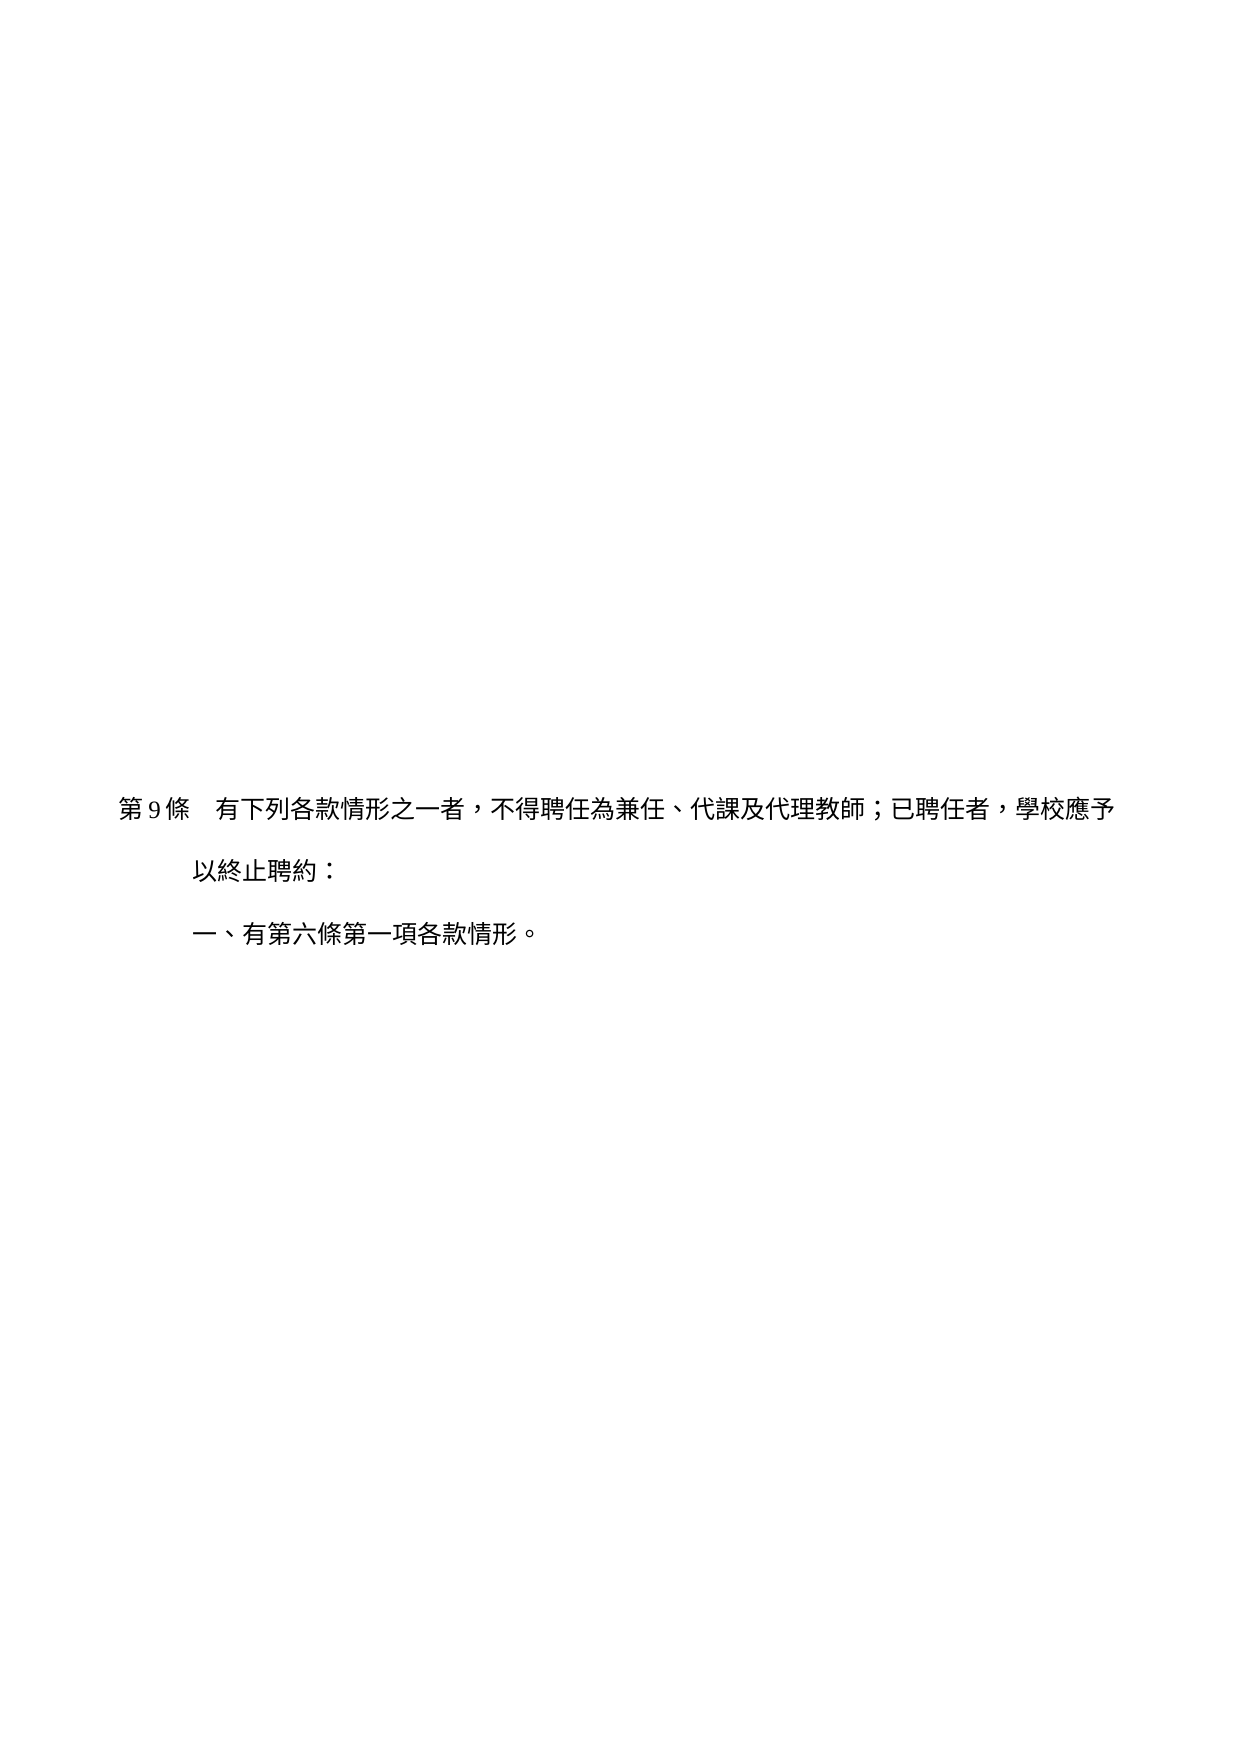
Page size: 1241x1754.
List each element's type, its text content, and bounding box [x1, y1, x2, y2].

text 一、有第六條第一項各款情形。 [192, 891, 1122, 953]
text 第9條 有下列各款情形之一者，不得聘任為兼任、代課及代理教師；已聘任者，學校應予以終止聘約： [118, 766, 1122, 891]
